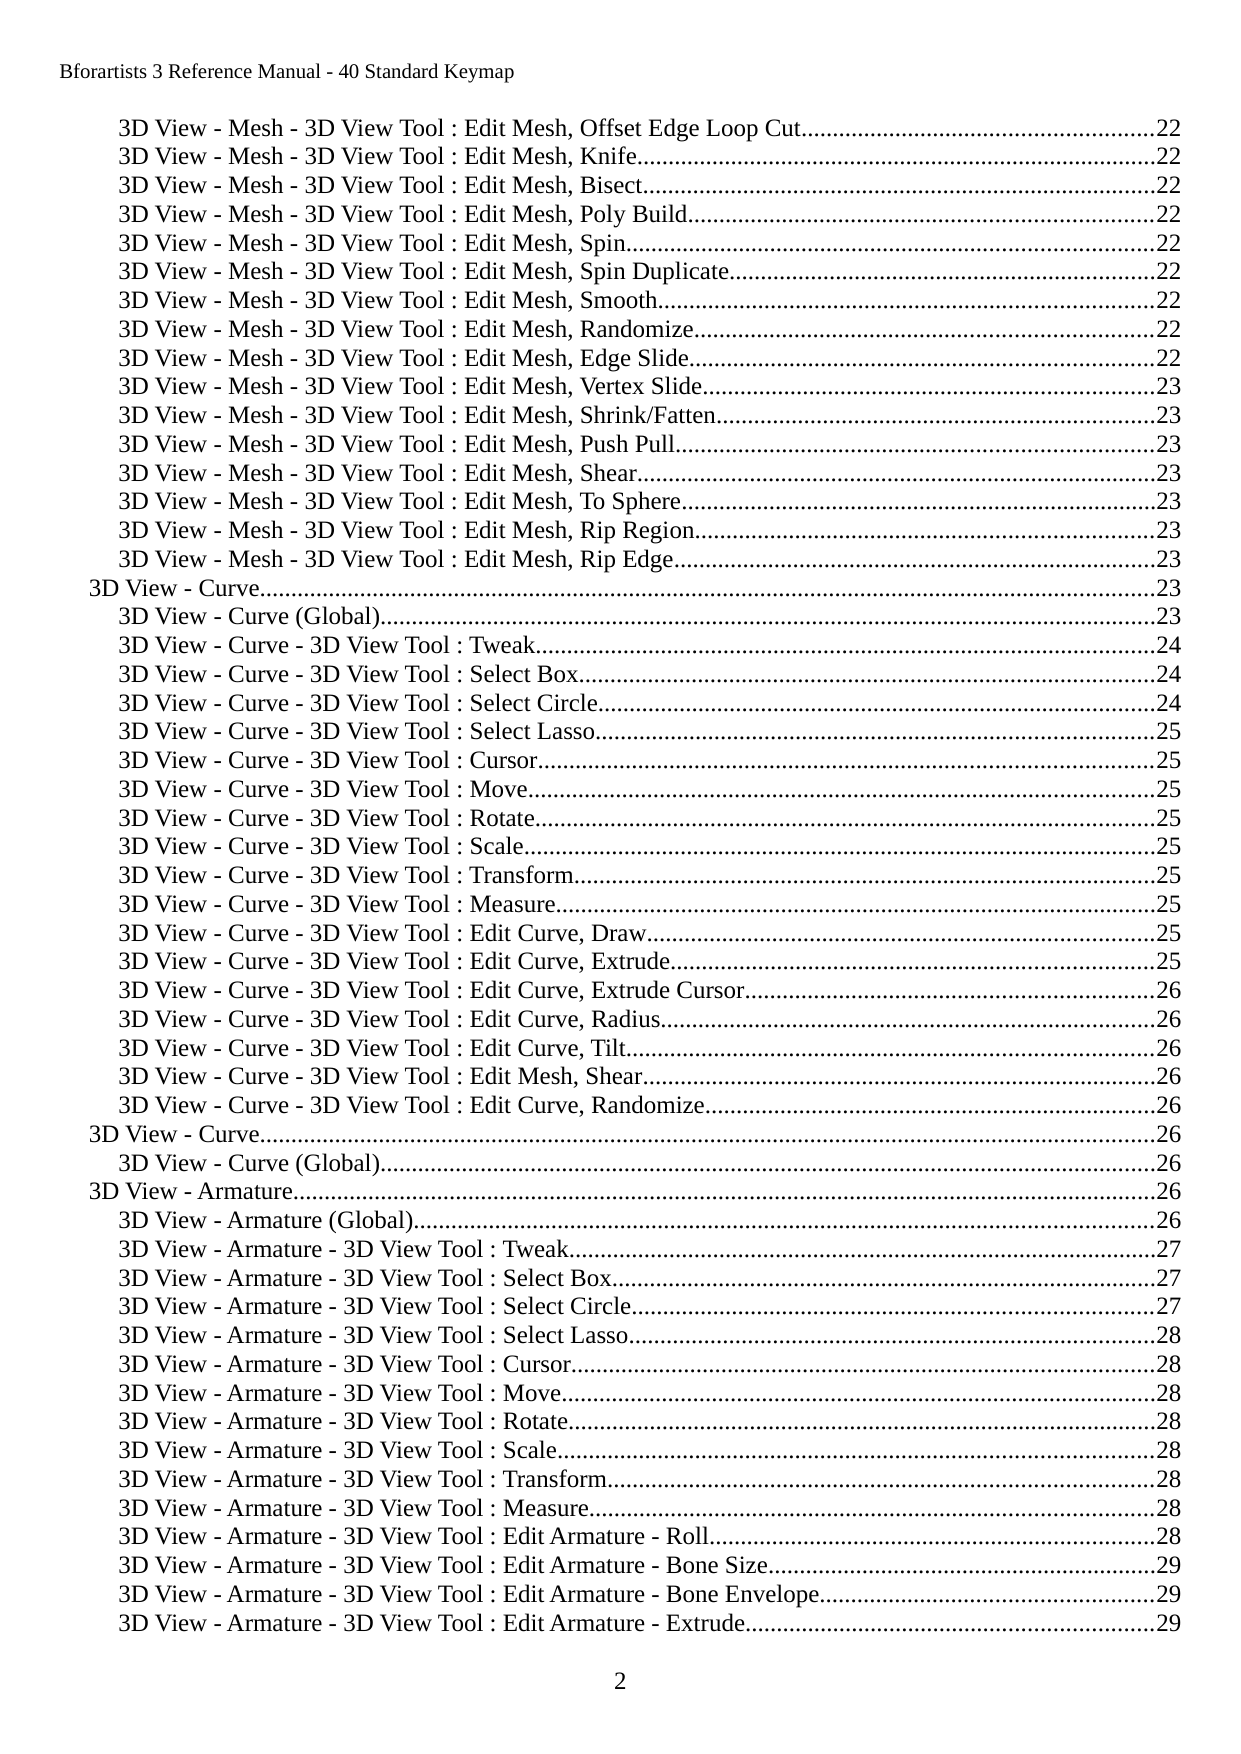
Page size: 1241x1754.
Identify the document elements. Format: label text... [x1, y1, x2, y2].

text 3D View - Armature - 3D View Tool : Select Lasso 28 [118, 1320, 1181, 1349]
text 3D View - Armature - 3D View Tool : Scale 28 [118, 1435, 1181, 1464]
text 3D View - Mesh - 3D View Tool : Edit Mesh, Spin Duplicate 22 [118, 256, 1181, 285]
text 3D View - Mesh - 3D View Tool : Edit Mesh, Poly Build 22 [118, 199, 1181, 228]
text 3D View - Armature - 3D View Tool : Move 28 [118, 1378, 1181, 1406]
text 3D View - Curve - 3D View Tool : Cursor 25 [118, 745, 1181, 774]
text 3D View - Mesh - 3D View Tool : Edit Mesh, Shrink/Fatten 23 [118, 400, 1181, 429]
text 3D View - Armature - 3D View Tool : Transform 28 [118, 1464, 1181, 1493]
text 3D View - Curve - 3D View Tool : Edit Curve, Extrude 25 [118, 946, 1181, 975]
text 3D View - Armature - 3D View Tool : Tweak 27 [118, 1234, 1181, 1263]
text 3D View - Armature - 3D View Tool : Edit Armature - Roll 28 [118, 1521, 1181, 1550]
text 3D View - Mesh - 3D View Tool : Edit Mesh, Randomize 22 [118, 314, 1181, 343]
text 3D View - Curve - 3D View Tool : Select Box 24 [118, 659, 1181, 688]
text 3D View - Mesh - 3D View Tool : Edit Mesh, Rip Edge 23 [118, 544, 1181, 573]
text 3D View - Curve - 3D View Tool : Edit Curve, Radius 26 [118, 1004, 1181, 1033]
text 3D View - Curve 26 [88, 1119, 1181, 1148]
text 3D View - Armature - 3D View Tool : Cursor 28 [118, 1349, 1181, 1378]
text 3D View - Armature (Global) 26 [118, 1205, 1181, 1234]
text 3D View - Curve - 3D View Tool : Measure 25 [118, 889, 1181, 918]
text 3D View - Mesh - 3D View Tool : Edit Mesh, Edge Slide 22 [118, 343, 1181, 371]
text 3D View - Curve - 3D View Tool : Rotate 25 [118, 803, 1181, 831]
text 3D View - Curve 23 [88, 573, 1181, 601]
text 3D View - Curve - 3D View Tool : Edit Mesh, Shear 26 [118, 1061, 1181, 1090]
text 3D View - Curve - 3D View Tool : Edit Curve, Draw 25 [118, 918, 1181, 946]
text 3D View - Curve - 3D View Tool : Edit Curve, Tilt 26 [118, 1033, 1181, 1061]
text 3D View - Curve - 3D View Tool : Select Lasso 25 [118, 716, 1181, 745]
text 3D View - Mesh - 3D View Tool : Edit Mesh, Shear 23 [118, 458, 1181, 486]
text 3D View - Mesh - 3D View Tool : Edit Mesh, Spin 22 [118, 228, 1181, 256]
text 3D View - Mesh - 3D View Tool : Edit Mesh, Rip Region 23 [118, 515, 1181, 544]
text 3D View - Armature - 3D View Tool : Measure 28 [118, 1493, 1181, 1521]
text 3D View - Mesh - 3D View Tool : Edit Mesh, Bisect 22 [118, 170, 1181, 199]
text 3D View - Armature - 3D View Tool : Rotate 28 [118, 1406, 1181, 1435]
text 3D View - Armature - 3D View Tool : Edit Armature - Bone Size 29 [118, 1550, 1181, 1579]
text 3D View - Curve (Global) 23 [118, 601, 1181, 630]
text 3D View - Curve - 3D View Tool : Edit Curve, Extrude Cursor 26 [118, 975, 1181, 1004]
text 3D View - Curve - 3D View Tool : Transform 25 [118, 860, 1181, 889]
text 3D View - Mesh - 3D View Tool : Edit Mesh, Offset Edge Loop Cut 22 [118, 113, 1181, 141]
text 3D View - Curve - 3D View Tool : Tweak 24 [118, 630, 1181, 659]
text 3D View - Armature - 3D View Tool : Edit Armature - Bone Envelope 29 [118, 1579, 1181, 1608]
text 3D View - Curve - 3D View Tool : Scale 25 [118, 831, 1181, 860]
text 3D View - Mesh - 3D View Tool : Edit Mesh, To Sphere 23 [118, 486, 1181, 515]
text 3D View - Mesh - 3D View Tool : Edit Mesh, Knife 22 [118, 141, 1181, 170]
text 3D View - Mesh - 3D View Tool : Edit Mesh, Vertex Slide 23 [118, 371, 1181, 400]
text 3D View - Armature - 3D View Tool : Select Box 27 [118, 1263, 1181, 1291]
text 3D View - Curve - 3D View Tool : Select Circle 24 [118, 688, 1181, 716]
text 3D View - Armature - 3D View Tool : Select Circle 27 [118, 1291, 1181, 1320]
text 3D View - Mesh - 3D View Tool : Edit Mesh, Smooth 22 [118, 285, 1181, 314]
text 3D View - Curve - 3D View Tool : Move 25 [118, 774, 1181, 803]
text 3D View - Curve (Global) 26 [118, 1148, 1181, 1176]
text 3D View - Curve - 3D View Tool : Edit Curve, Randomize 26 [118, 1090, 1181, 1119]
text 3D View - Armature 26 [88, 1176, 1181, 1205]
text 3D View - Armature - 3D View Tool : Edit Armature - Extrude 29 [118, 1608, 1181, 1636]
text 3D View - Mesh - 3D View Tool : Edit Mesh, Push Pull 23 [118, 429, 1181, 458]
